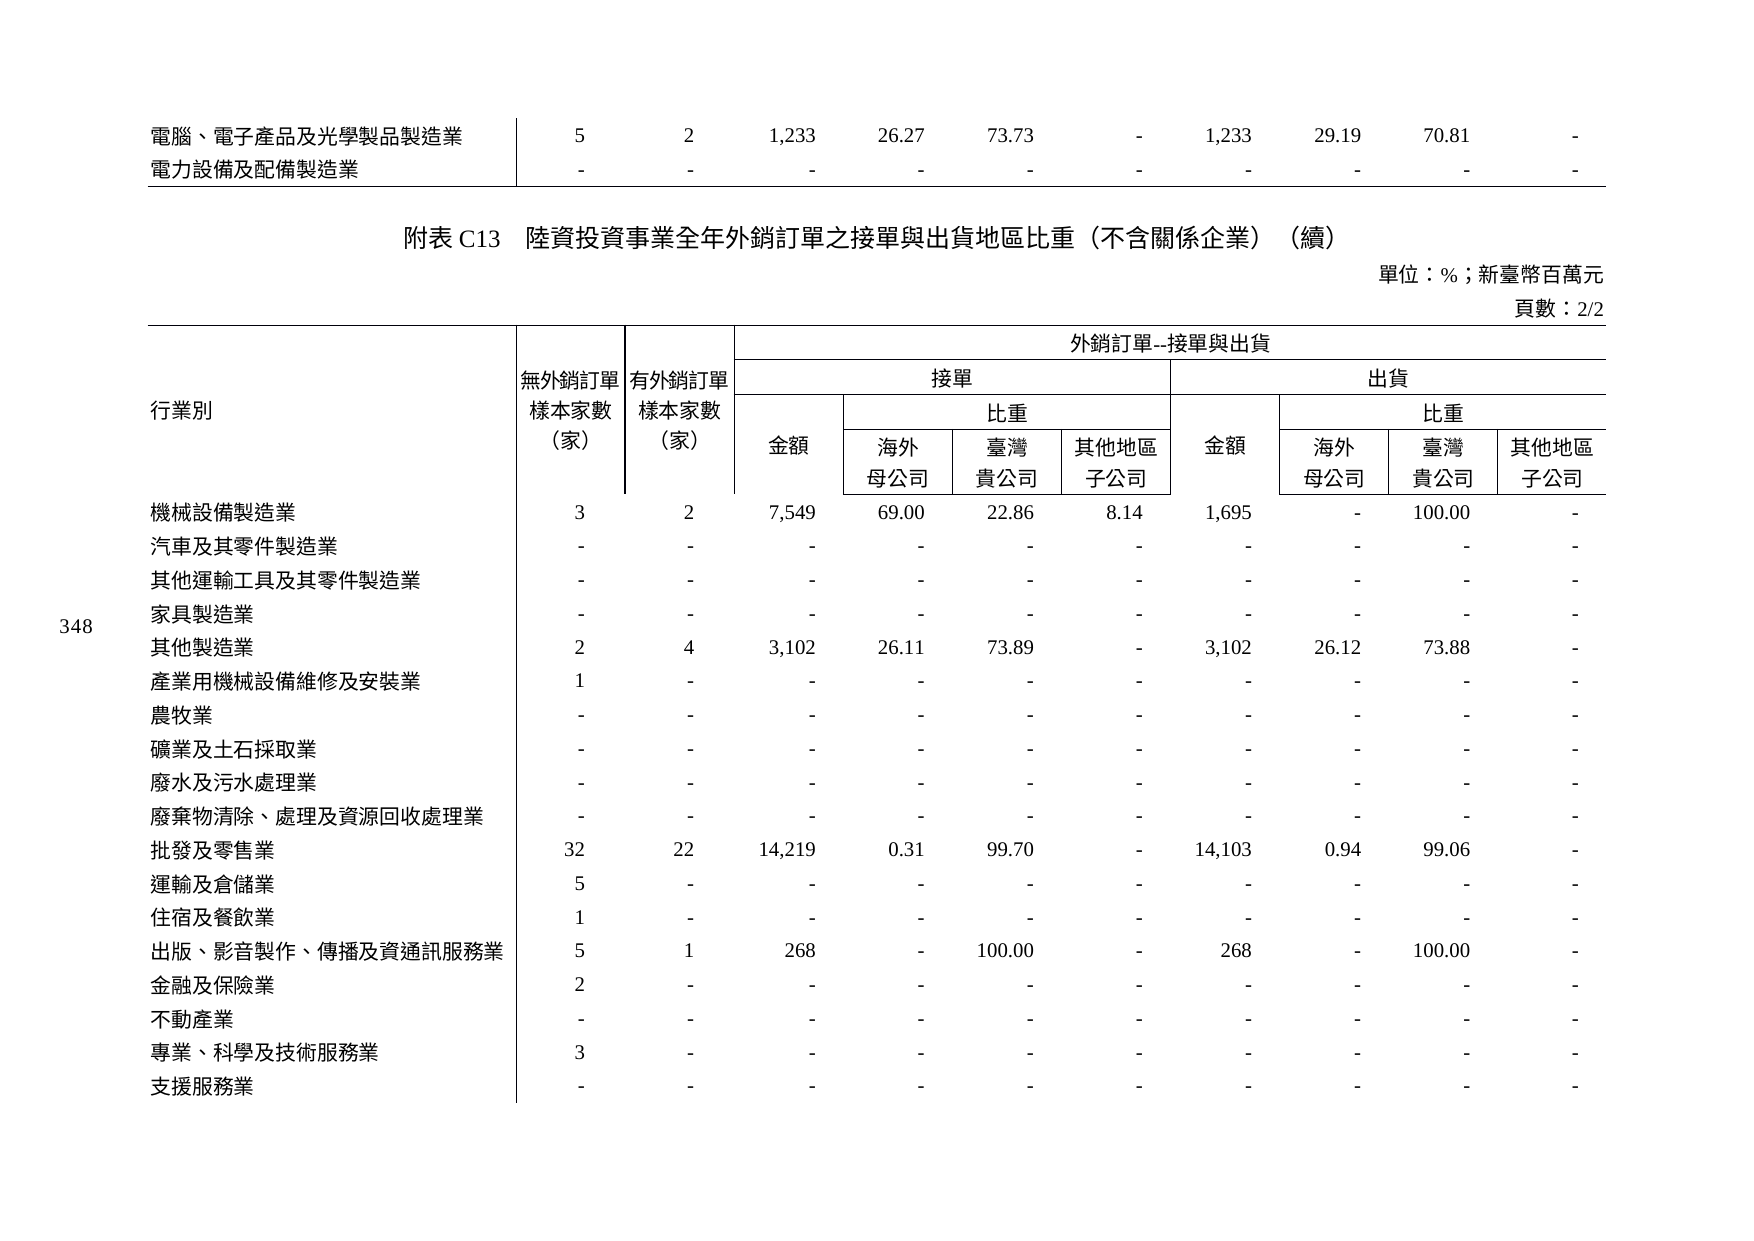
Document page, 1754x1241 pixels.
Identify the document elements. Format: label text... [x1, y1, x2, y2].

table_cell - [1170, 1035, 1279, 1069]
table_cell 農牧業 [148, 698, 516, 731]
table_cell 1 [517, 664, 625, 697]
table_cell 比重 [844, 395, 1170, 429]
table_cell - [625, 664, 734, 697]
table_cell 臺灣 貴公司 [953, 430, 1061, 494]
table_cell - [517, 731, 625, 765]
table_cell 5 [517, 118, 625, 152]
table_cell - [1061, 968, 1170, 1001]
table_cell 100.00 [1389, 495, 1498, 529]
table_cell - [1389, 731, 1498, 765]
table_cell 礦業及土石採取業 [148, 731, 516, 765]
table_cell - [625, 596, 734, 630]
table_cell - [1280, 900, 1389, 934]
table_cell - [734, 563, 843, 596]
table_cell - [734, 799, 843, 832]
table_cell - [843, 866, 952, 900]
table_cell 5 [517, 866, 625, 900]
table_cell - [952, 765, 1061, 799]
table_cell - [1498, 731, 1606, 765]
table_cell - [1061, 118, 1170, 152]
table_cell - [1498, 664, 1606, 697]
table_cell - [952, 152, 1061, 186]
table_cell - [1061, 630, 1170, 664]
table_cell - [843, 900, 952, 934]
table_cell - [1389, 799, 1498, 832]
table_cell - [517, 799, 625, 832]
table_cell - [952, 664, 1061, 697]
table_cell 2 [517, 968, 625, 1001]
table_cell 14,103 [1170, 833, 1279, 866]
table_cell - [1280, 596, 1389, 630]
table_cell - [1170, 152, 1279, 186]
table_cell - [952, 1035, 1061, 1069]
table_cell 外銷訂單--接單與出貨 [735, 326, 1606, 359]
table_cell 其他地區 子公司 [1498, 430, 1606, 494]
table_cell - [1170, 596, 1279, 630]
table_cell 電力設備及配備製造業 [148, 152, 516, 186]
table_cell 26.11 [843, 630, 952, 664]
table_cell - [1389, 698, 1498, 731]
table_cell 3,102 [734, 630, 843, 664]
table_cell - [952, 900, 1061, 934]
table_cell - [1498, 1001, 1606, 1035]
table_cell 99.06 [1389, 833, 1498, 866]
table_cell 金額 [1171, 395, 1279, 494]
table_cell 金融及保險業 [148, 968, 516, 1001]
table_cell 73.73 [952, 118, 1061, 152]
table_cell 運輸及倉儲業 [148, 866, 516, 900]
table_cell - [625, 799, 734, 832]
table_cell 5 [517, 934, 625, 967]
table_cell - [1170, 968, 1279, 1001]
table_cell - [625, 152, 734, 186]
table_cell 產業用機械設備維修及安裝業 [148, 664, 516, 697]
table_cell - [1498, 833, 1606, 866]
table_cell 69.00 [843, 495, 952, 529]
table_cell - [1498, 934, 1606, 967]
table_cell 2 [625, 118, 734, 152]
table_cell - [1061, 698, 1170, 731]
table_cell 70.81 [1389, 118, 1498, 152]
table_cell - [1389, 900, 1498, 934]
table_cell 不動產業 [148, 1001, 516, 1035]
table_cell - [734, 698, 843, 731]
table_cell 海外 母公司 [1280, 430, 1388, 494]
table_cell 家具製造業 [148, 596, 516, 630]
table_cell - [1280, 866, 1389, 900]
table_cell - [1498, 630, 1606, 664]
table_cell - [517, 1069, 625, 1102]
table_cell - [1280, 495, 1389, 529]
table_cell 0.94 [1280, 833, 1389, 866]
table_cell - [952, 731, 1061, 765]
table_cell 行業別 [148, 326, 516, 494]
table_cell 26.27 [843, 118, 952, 152]
table_cell - [734, 1069, 843, 1102]
table_cell 專業、科學及技術服務業 [148, 1035, 516, 1069]
table_cell - [1498, 118, 1606, 152]
table_cell - [1061, 731, 1170, 765]
table_cell - [1498, 1035, 1606, 1069]
table_cell - [1280, 664, 1389, 697]
table_cell - [843, 765, 952, 799]
table_cell - [1498, 968, 1606, 1001]
table_cell - [734, 152, 843, 186]
table_cell - [625, 900, 734, 934]
table_cell - [952, 1069, 1061, 1102]
table_cell 機械設備製造業 [148, 494, 516, 529]
table_cell - [1170, 731, 1279, 765]
table_cell - [843, 563, 952, 596]
table_cell - [843, 664, 952, 697]
table_cell - [1061, 664, 1170, 697]
table_cell - [843, 799, 952, 832]
table_cell - [517, 1001, 625, 1035]
table_cell - [952, 596, 1061, 630]
table_cell - [843, 1069, 952, 1102]
table_cell 批發及零售業 [148, 833, 516, 866]
table_cell - [843, 1001, 952, 1035]
table_cell - [1170, 799, 1279, 832]
table_cell 其他地區 子公司 [1062, 430, 1170, 494]
table_cell - [625, 731, 734, 765]
table_cell - [1498, 563, 1606, 596]
table_cell 廢水及污水處理業 [148, 765, 516, 799]
table_cell - [952, 529, 1061, 562]
table_cell 廢棄物清除、處理及資源回收處理業 [148, 799, 516, 832]
table_cell - [952, 1001, 1061, 1035]
table_cell - [1170, 529, 1279, 562]
table_cell - [734, 765, 843, 799]
table_cell 0.31 [843, 833, 952, 866]
table_cell 3 [517, 1035, 625, 1069]
table_cell 1,233 [1170, 118, 1279, 152]
table_cell - [1498, 765, 1606, 799]
table_cell - [843, 968, 952, 1001]
table_cell 出版、影音製作、傳播及資通訊服務業 [148, 934, 516, 967]
table_cell - [952, 866, 1061, 900]
table_cell - [1280, 529, 1389, 562]
table_cell - [1498, 152, 1606, 186]
table_cell - [1280, 152, 1389, 186]
table_header 附表C13 陸資投資事業全年外銷訂單之接單與出貨地區比重（不含關係企業）（續） [148, 217, 1606, 257]
table_cell - [734, 529, 843, 562]
table_cell - [1389, 664, 1498, 697]
table_cell 22 [625, 833, 734, 866]
table_cell - [1061, 152, 1170, 186]
table_cell - [517, 596, 625, 630]
table_cell - [734, 596, 843, 630]
table_cell 3,102 [1170, 630, 1279, 664]
table_cell - [1389, 152, 1498, 186]
table_cell 4 [625, 630, 734, 664]
table_cell - [625, 1001, 734, 1035]
table_cell - [734, 664, 843, 697]
table_cell - [1061, 1001, 1170, 1035]
table_cell - [1389, 765, 1498, 799]
table_cell - [1061, 563, 1170, 596]
table_cell - [843, 934, 952, 967]
table_cell 1 [625, 934, 734, 967]
table_cell - [952, 968, 1061, 1001]
table_cell - [1170, 765, 1279, 799]
table_cell - [952, 698, 1061, 731]
table_cell - [1498, 698, 1606, 731]
table_cell - [843, 698, 952, 731]
table_cell 26.12 [1280, 630, 1389, 664]
table_cell - [1280, 731, 1389, 765]
table_cell 汽車及其零件製造業 [148, 529, 516, 562]
table_cell - [952, 563, 1061, 596]
table_cell - [1061, 833, 1170, 866]
table_cell 99.70 [952, 833, 1061, 866]
table_cell - [1280, 934, 1389, 967]
table_cell 金額 [735, 395, 843, 494]
table_cell - [843, 152, 952, 186]
table_cell 住宿及餐飲業 [148, 900, 516, 934]
table_cell - [1170, 698, 1279, 731]
table_cell - [517, 563, 625, 596]
table_cell - [1061, 765, 1170, 799]
table_cell - [1170, 563, 1279, 596]
table_cell - [734, 1001, 843, 1035]
table_cell - [1280, 1001, 1389, 1035]
table_cell - [1061, 900, 1170, 934]
table_cell - [1280, 968, 1389, 1001]
table_cell 出貨 [1171, 360, 1606, 394]
table_cell - [734, 731, 843, 765]
table_cell 8.14 [1061, 495, 1170, 529]
table_cell - [1498, 900, 1606, 934]
table_cell 268 [734, 934, 843, 967]
table_cell - [843, 731, 952, 765]
table_cell - [625, 866, 734, 900]
table_cell 其他運輸工具及其零件製造業 [148, 563, 516, 596]
table_cell 22.86 [952, 495, 1061, 529]
table_cell 無外銷訂單樣本家數（家） [517, 326, 624, 494]
table_cell - [843, 529, 952, 562]
table_cell 其他製造業 [148, 630, 516, 664]
table_cell - [1280, 1035, 1389, 1069]
table_cell - [1061, 1035, 1170, 1069]
table_cell - [625, 529, 734, 562]
table_cell - [1061, 596, 1170, 630]
table_cell 268 [1170, 934, 1279, 967]
table_cell - [1061, 866, 1170, 900]
table_cell 1,695 [1170, 494, 1279, 529]
table_cell - [1389, 1035, 1498, 1069]
table_cell - [1389, 563, 1498, 596]
table_cell - [734, 968, 843, 1001]
table_cell 頁數：2/2 [148, 291, 1606, 324]
table_cell - [1389, 1001, 1498, 1035]
table_cell 100.00 [952, 934, 1061, 967]
table_cell - [1389, 529, 1498, 562]
table_cell - [625, 968, 734, 1001]
table_cell - [1280, 799, 1389, 832]
table_cell - [1061, 529, 1170, 562]
table_cell - [517, 698, 625, 731]
table_cell - [1389, 968, 1498, 1001]
table_cell - [1061, 1069, 1170, 1102]
table_cell 電腦、電子產品及光學製品製造業 [148, 118, 516, 152]
table_cell - [1389, 1069, 1498, 1102]
table_cell 支援服務業 [148, 1069, 516, 1102]
table_cell - [1389, 866, 1498, 900]
table_cell - [1498, 866, 1606, 900]
table_cell - [1498, 799, 1606, 832]
table_cell 1 [517, 900, 625, 934]
table_cell - [1170, 900, 1279, 934]
table_cell - [734, 1035, 843, 1069]
table_cell - [1061, 934, 1170, 967]
table_cell - [517, 529, 625, 562]
table_cell - [625, 765, 734, 799]
table_cell - [843, 596, 952, 630]
table_cell - [843, 1035, 952, 1069]
table_cell - [1498, 529, 1606, 562]
table_cell - [1280, 1069, 1389, 1102]
table_cell - [734, 900, 843, 934]
table_cell - [1280, 698, 1389, 731]
table_cell - [517, 765, 625, 799]
table_cell 32 [517, 833, 625, 866]
table_cell - [1498, 1069, 1606, 1102]
table_cell 73.89 [952, 630, 1061, 664]
table_cell - [1170, 1001, 1279, 1035]
table_cell 2 [625, 494, 734, 529]
table_cell 海外 母公司 [844, 430, 952, 494]
table_cell 2 [517, 630, 625, 664]
table_cell - [625, 698, 734, 731]
table_cell - [1061, 799, 1170, 832]
table_cell - [1280, 563, 1389, 596]
table_cell - [1498, 596, 1606, 630]
table_cell - [1170, 664, 1279, 697]
table_cell 7,549 [734, 494, 843, 529]
table_cell 29.19 [1280, 118, 1389, 152]
table_cell 14,219 [734, 833, 843, 866]
table_cell 73.88 [1389, 630, 1498, 664]
table_cell - [1170, 1069, 1279, 1102]
table_cell - [1498, 495, 1606, 529]
table_cell - [625, 563, 734, 596]
table_cell - [1389, 596, 1498, 630]
table_cell 3 [517, 494, 625, 529]
table_cell 比重 [1280, 395, 1606, 429]
table_cell 1,233 [734, 118, 843, 152]
table_cell - [1280, 765, 1389, 799]
table_cell - [625, 1035, 734, 1069]
table_cell 有外銷訂單樣本家數（家） [626, 326, 734, 494]
table_cell 100.00 [1389, 934, 1498, 967]
table_cell 接單 [735, 360, 1170, 394]
table_cell - [517, 152, 625, 186]
table_cell 單位：%；新臺幣百萬元 [148, 257, 1606, 291]
table_cell - [952, 799, 1061, 832]
table_cell 臺灣 貴公司 [1389, 430, 1497, 494]
table_cell - [625, 1069, 734, 1102]
table_cell - [734, 866, 843, 900]
table_cell - [1170, 866, 1279, 900]
